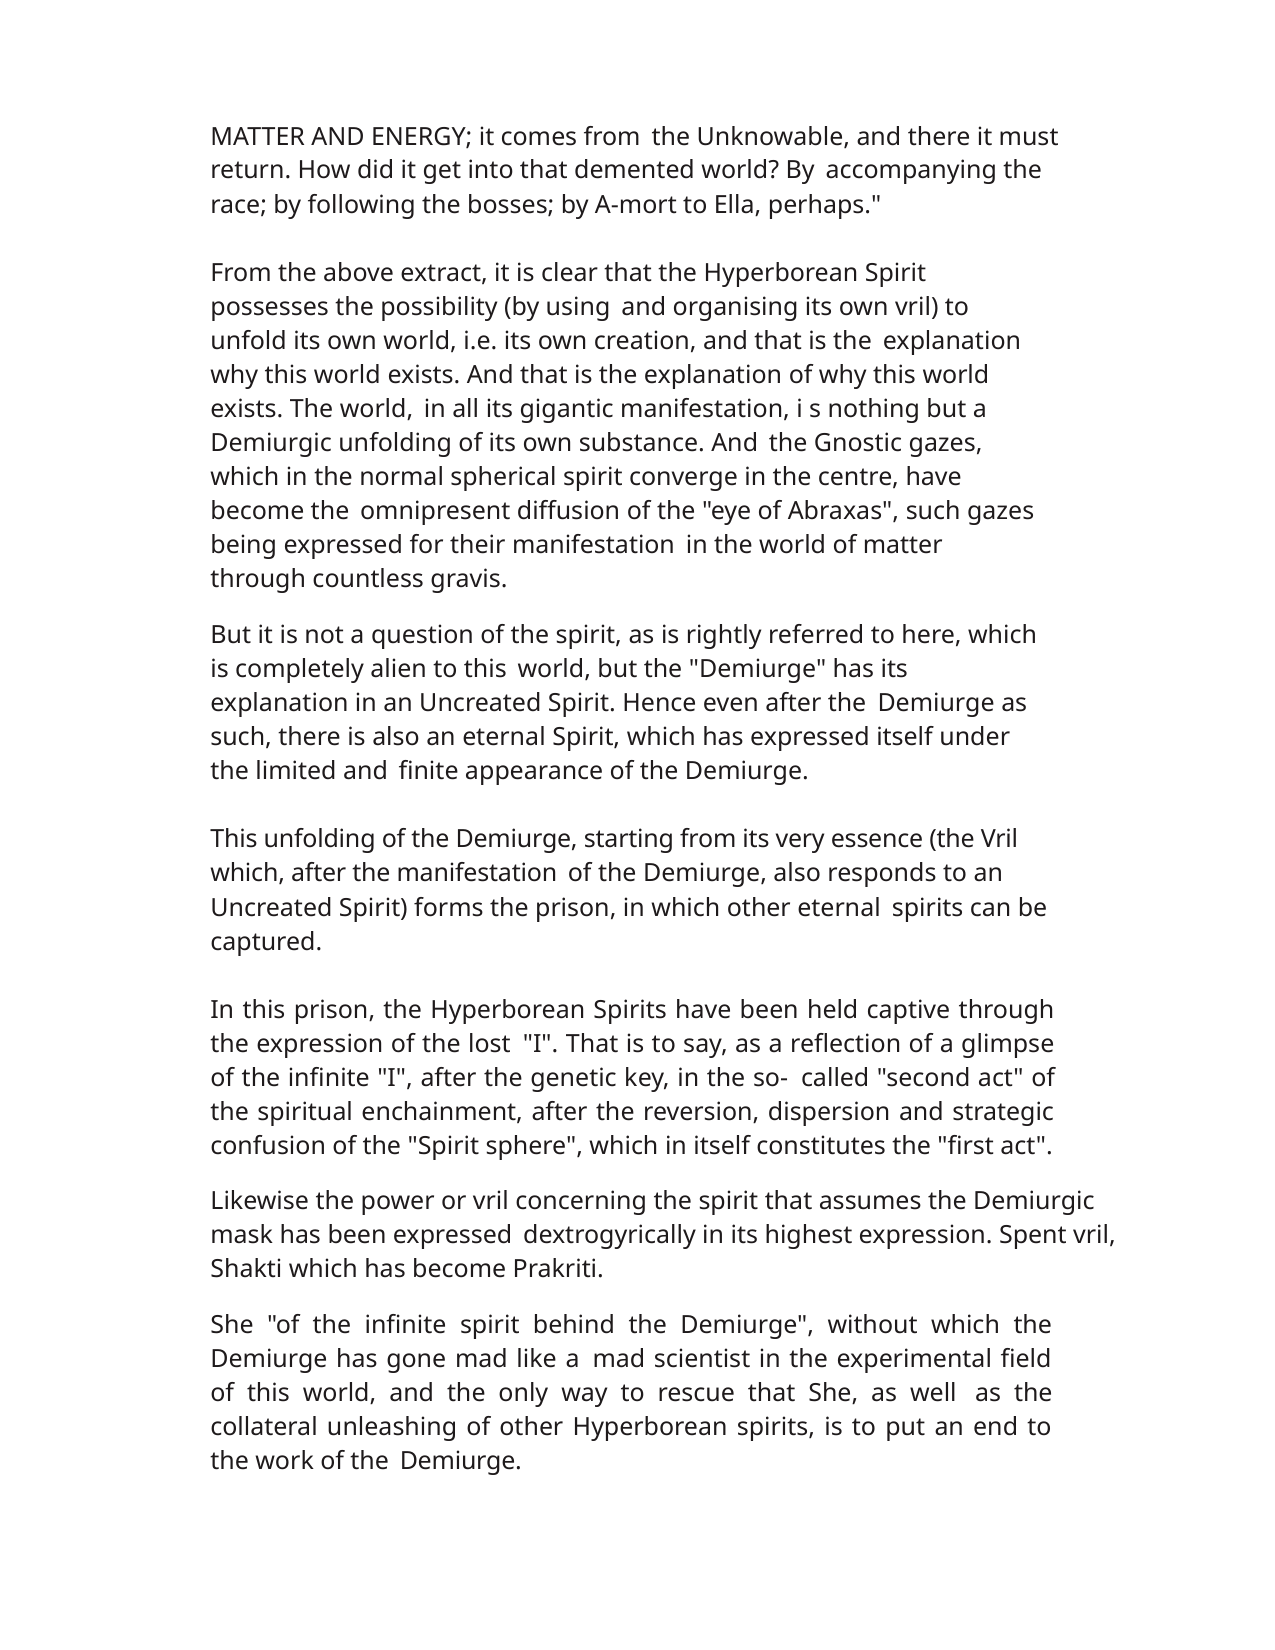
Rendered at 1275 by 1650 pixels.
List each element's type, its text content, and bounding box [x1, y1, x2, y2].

text This unfolding of the Demiurge, starting from its very essence (the Vril which, after the manifestation of the Demiurge, also responds to an Uncreated Spirit) forms the prison, in which other eternal spirits can be captured. [210, 821, 1066, 957]
text In this prison, the Hyperborean Spirits have been held captive through the expression of the lost "I". That is to say, as a reflection of a glimpse of the infinite "I", after the genetic key, in the so- called "second act" of the spiritual enchainment, after the reversion, dispersion and strategic confusion of the "Spirit sphere", which in itself constitutes the "first act". [210, 991, 1055, 1162]
text Likewise the power or vril concerning the spirit that assumes the Demiurgic mask has been expressed dextrogyrically in its highest expression. Spent vril, Shakti which has become Prakriti. [210, 1183, 1157, 1285]
text From the above extract, it is clear that the Hyperborean Spirit possesses the possibility (by using and organising its own vril) to unfold its own world, i.e. its own creation, and that is the explanation why this world exists. And that is the explanation of why this world exists. The world, in all its gigantic manifestation, i s nothing but a Demiurgic unfolding of its own substance. And the Gnostic gazes, which in the normal spherical spirit converge in the centre, have become the omnipresent diffusion of the "eye of Abraxas", such gazes being expressed for their manifestation in the world of matter through countless gravis. [210, 254, 1044, 595]
text She "of the infinite spirit behind the Demiurge", without which the Demiurge has gone mad like a mad scientist in the experimental field of this world, and the only way to rescue that She, as well as the collateral unleashing of other Hyperborean spirits, is to put an end to the work of the Demiurge. [210, 1307, 1053, 1477]
text MATTER AND ENERGY; it comes from the Unknowable, and there it must return. How did it get into that demented world? By accompanying the race; by following the bosses; by A-mort to Ella, perhaps." [210, 118, 1073, 220]
text But it is not a question of the spirit, as is rightly referred to here, which is completely alien to this world, but the "Demiurge" has its explanation in an Uncreated Spirit. Hence even after the Demiurge as such, there is also an eternal Spirit, which has expressed itself under the limited and finite appearance of the Demiurge. [210, 616, 1044, 787]
